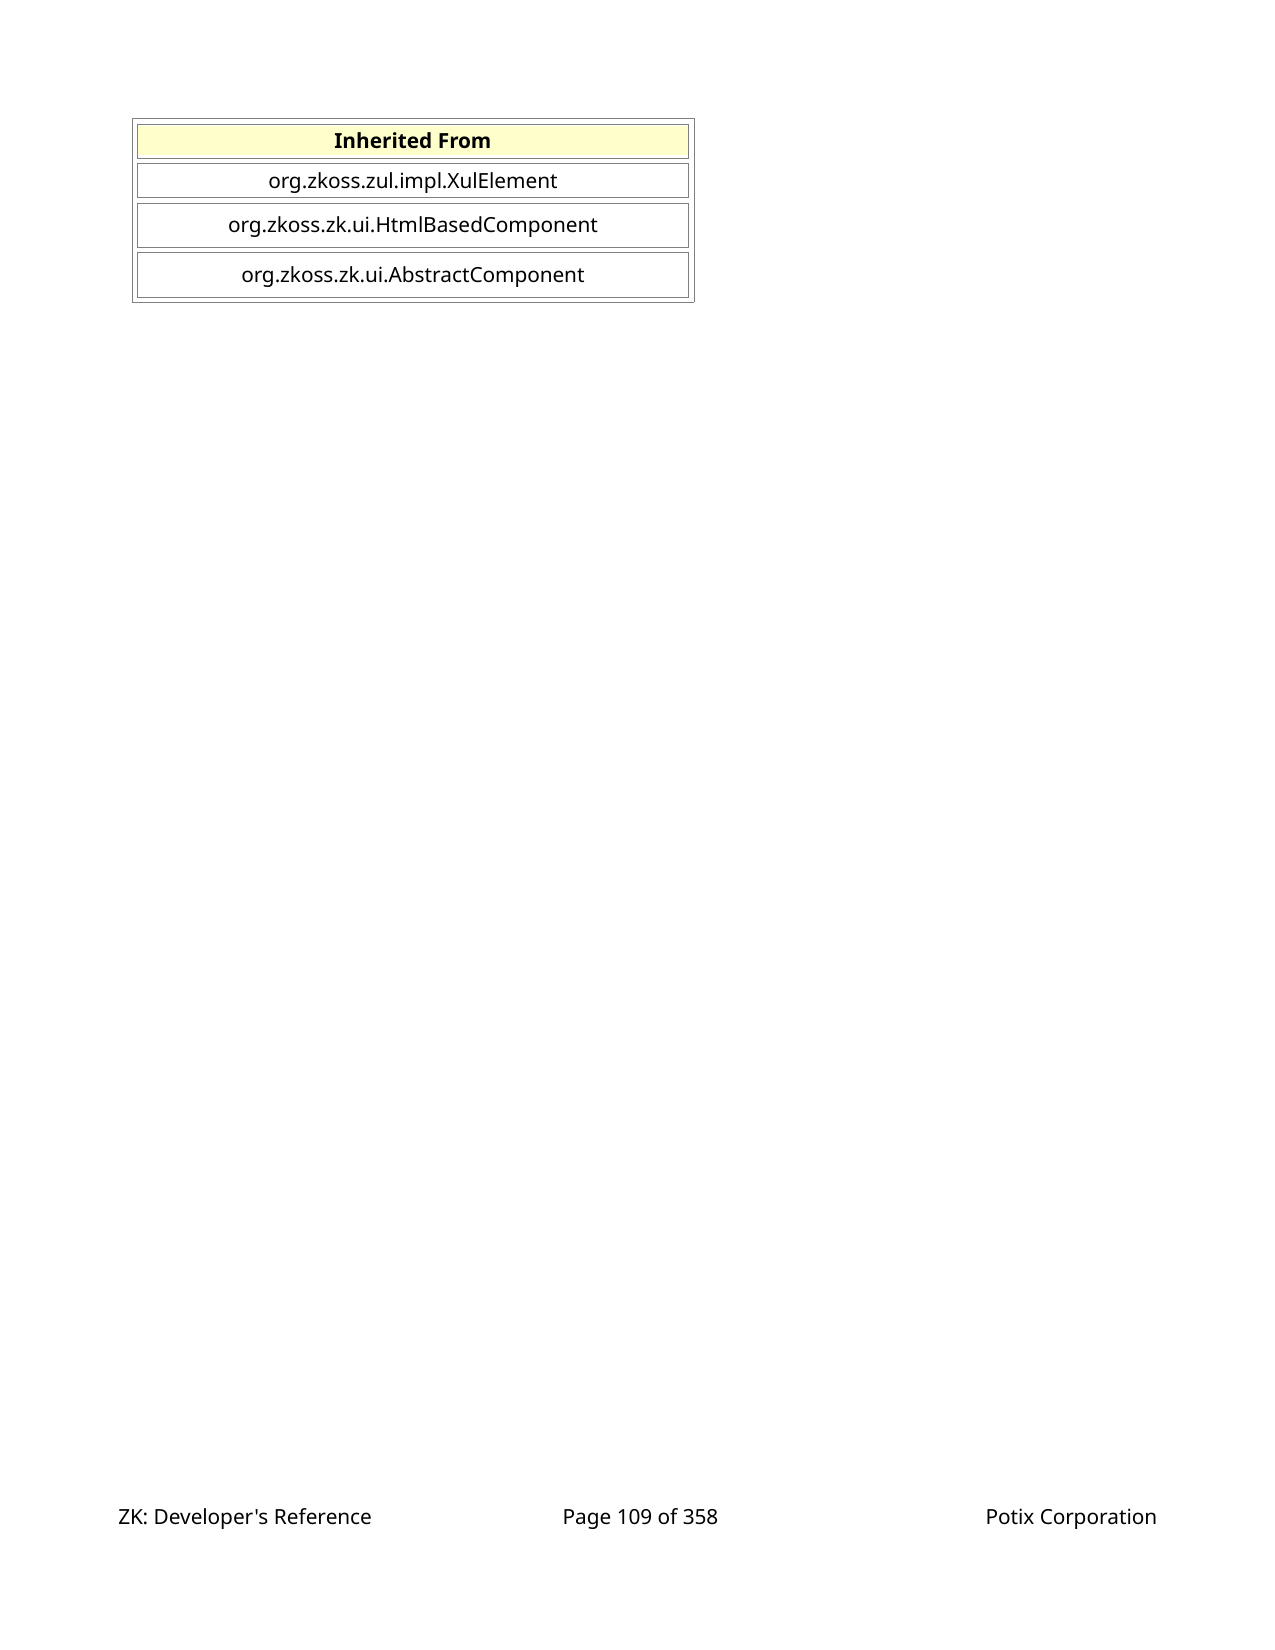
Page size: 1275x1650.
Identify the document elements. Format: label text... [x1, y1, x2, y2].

table_cell org.zkoss.zk.ui.AbstractComponent [134, 247, 691, 297]
table_header Inherited From [134, 119, 691, 158]
table_cell org.zkoss.zul.impl.XulElement [134, 158, 691, 197]
table_cell org.zkoss.zk.ui.HtmlBasedComponent [134, 197, 691, 247]
